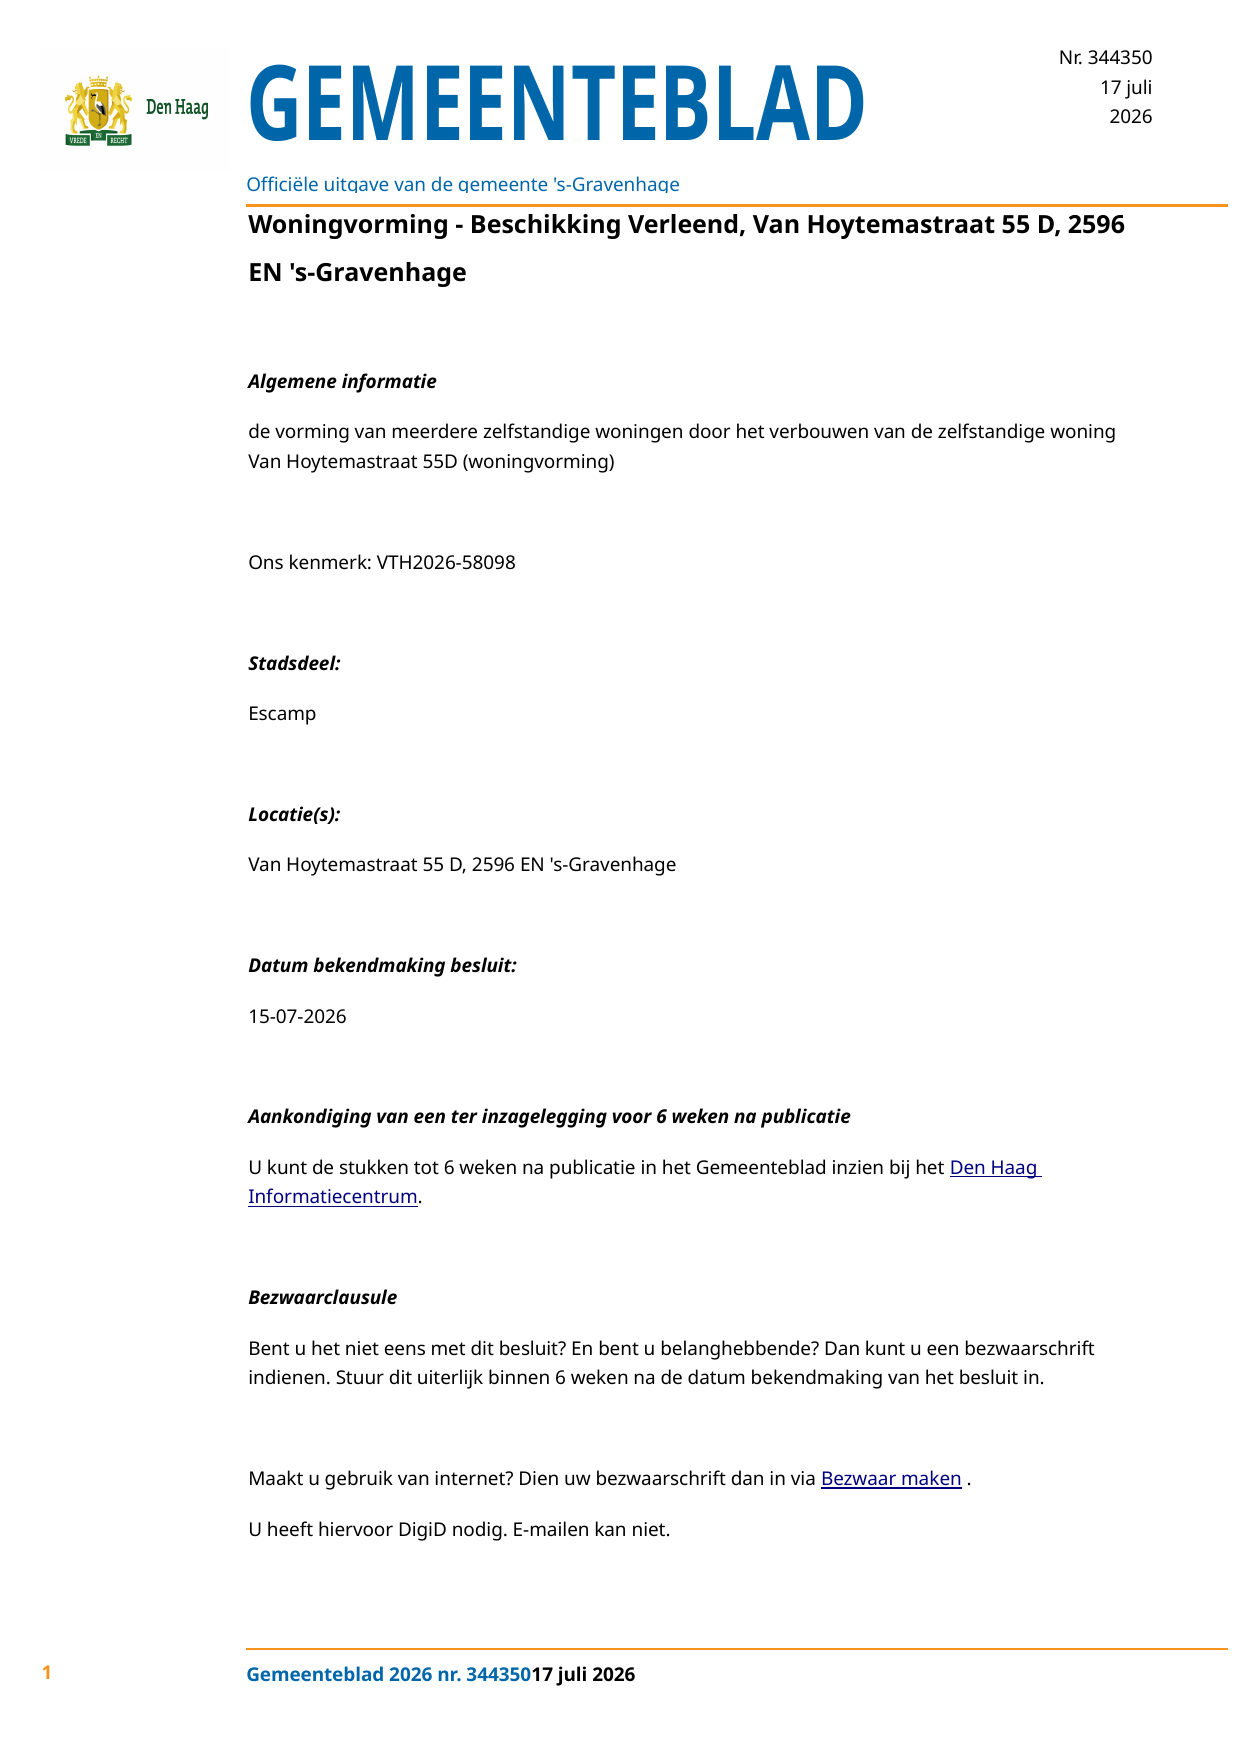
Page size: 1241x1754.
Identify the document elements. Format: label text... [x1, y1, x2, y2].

picture [41, 47, 231, 172]
text Datum bekendmaking besluit: [248, 952, 1152, 978]
text U kunt de stukken tot 6 weken na publicatie in het Gemeenteblad inzien bij het Den Haag Informatiecentrum. [248, 1154, 1152, 1209]
text U heeft hiervoor DigiD nodig. E-mailen kan niet. [248, 1516, 1152, 1542]
text Aankondiging van een ter inzagelegging voor 6 weken na publicatie [248, 1104, 1152, 1129]
text Van Hoytemastraat 55 D, 2596 EN 's-Gravenhage [248, 852, 1152, 877]
text Ons kenmerk: VTH2026-58098 [248, 549, 1152, 575]
text Stadsdeel: [248, 650, 1152, 676]
text Locatie(s): [248, 801, 1152, 827]
text Maakt u gebruik van internet? Dien uw bezwaarschrift dan in via Bezwaar maken . [248, 1465, 1152, 1491]
text 15-07-2026 [248, 1003, 1152, 1029]
text Escamp [248, 700, 1152, 726]
text Algemene informatie [248, 368, 1152, 394]
text Bezwaarclausule [248, 1284, 1152, 1310]
text de vorming van meerdere zelfstandige woningen door het verbouwen van de zelfstandige woning Van Hoytemastraat 55D (woningvorming) [248, 419, 1152, 474]
text Woningvorming - Beschikking Verleend, Van Hoytemastraat 55 D, 2596 EN 's-Gravenhage [248, 207, 1152, 288]
text Bent u het niet eens met dit besluit? En bent u belanghebbende? Dan kunt u een bezwaarschrift indienen. Stuur dit uiterlijk binnen 6 weken na de datum bekendmaking van het besluit in. [248, 1335, 1152, 1390]
